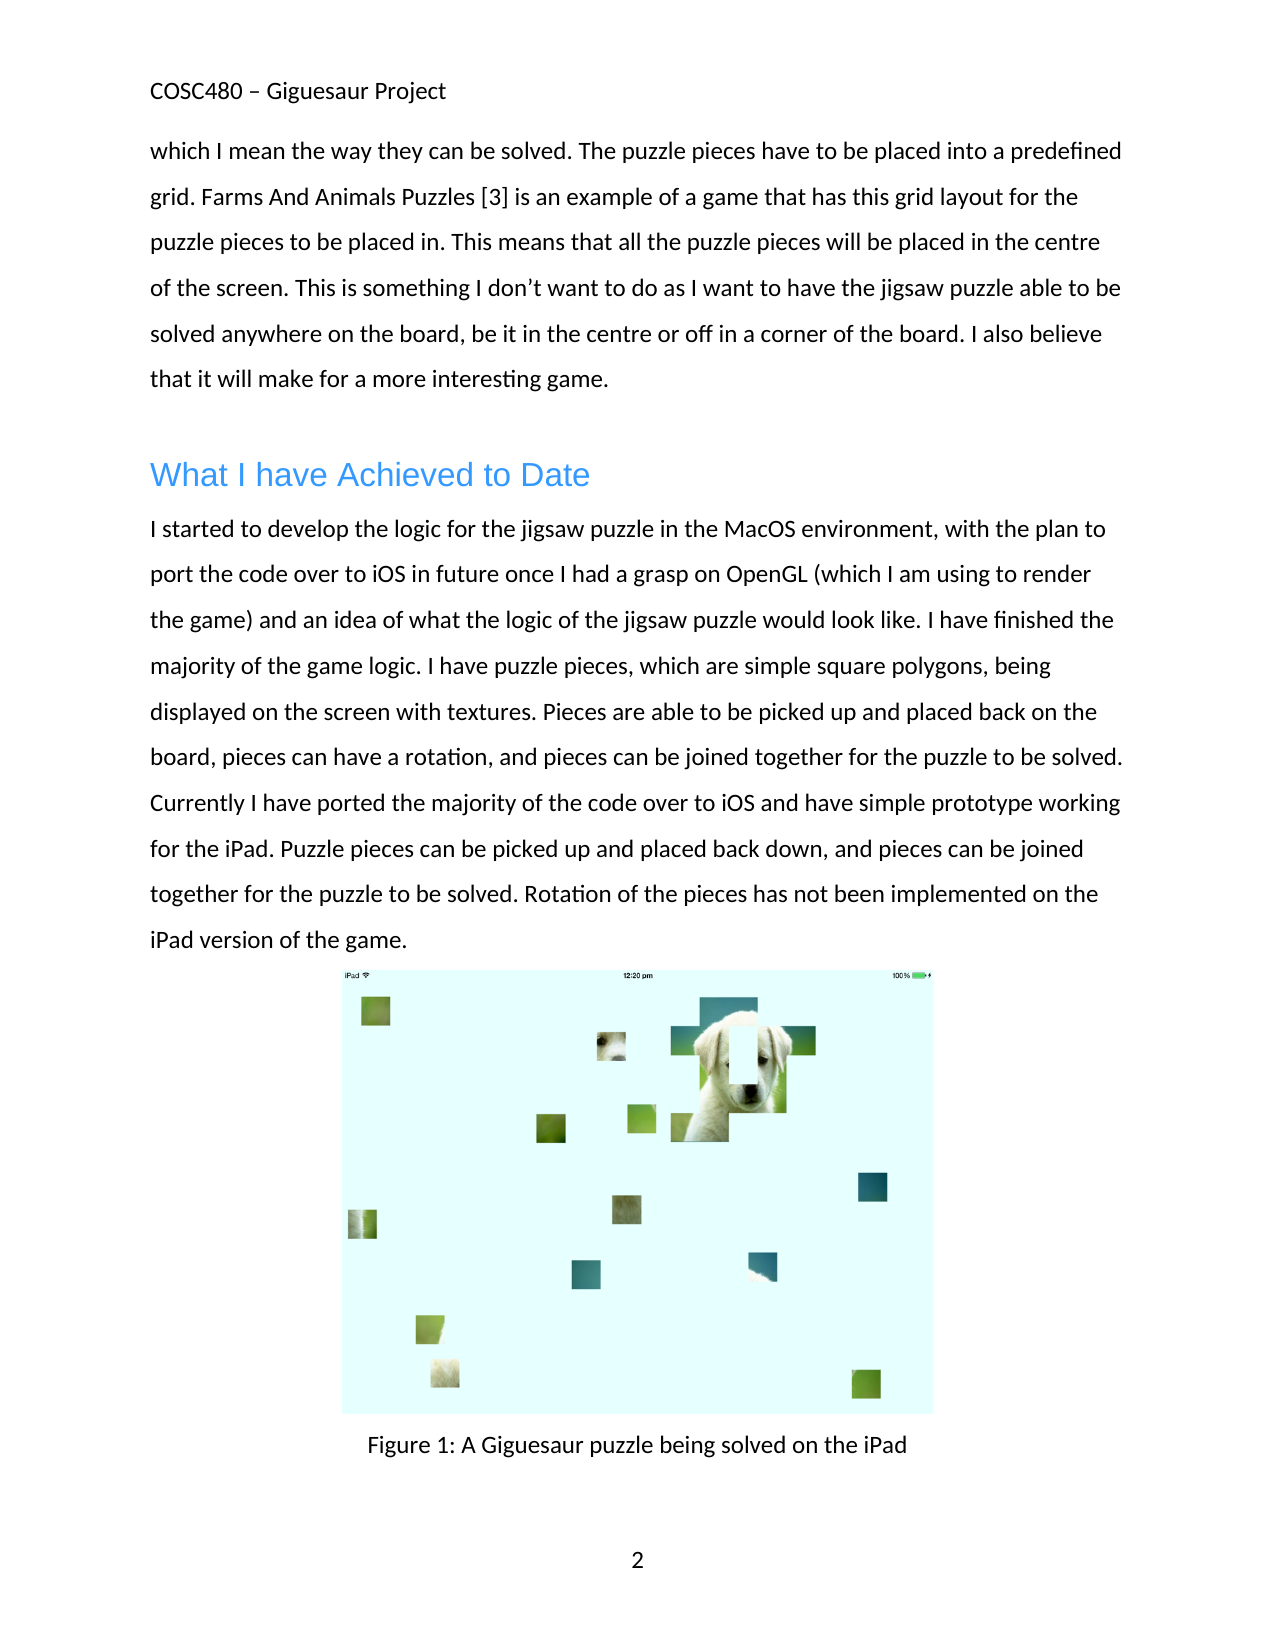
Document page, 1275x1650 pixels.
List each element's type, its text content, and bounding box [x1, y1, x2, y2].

text Figure 1: A Giguesaur puzzle being solved on the iPad [150, 1414, 1125, 1459]
subtitle What I have Achieved to Date [150, 455, 1125, 493]
picture [341, 970, 934, 1414]
text I started to develop the logic for the jigsaw puzzle in the MacOS environment, with the plan to port the code over to iOS in future once I had a grasp on OpenGL (which I am using to render the game) and an idea of what the logic of the jigsaw puzzle would look like. I have finished the majority of the game logic. I have puzzle pieces, which are simple square polygons, being displayed on the screen with textures. Pieces are able to be picked up and placed back on the board, pieces can have a rotation, and pieces can be joined together for the puzzle to be solved. Currently I have ported the majority of the code over to iOS and have simple prototype working for the iPad. Puzzle pieces can be picked up and placed back down, and pieces can be joined together for the puzzle to be solved. Rotation of the pieces has not been implemented on the iPad version of the game. [150, 513, 1125, 955]
text which I mean the way they can be solved. The puzzle pieces have to be placed into a predefined grid. Farms And Animals Puzzles [3] is an example of a game that has this grid layout for the puzzle pieces to be placed in. This means that all the puzzle pieces will be placed in the centre of the screen. This is something I don’t want to do as I want to have the jigsaw puzzle able to be solved anywhere on the board, be it in the centre or off in a corner of the board. I also believe that it will make for a more interesting game. [150, 135, 1125, 394]
